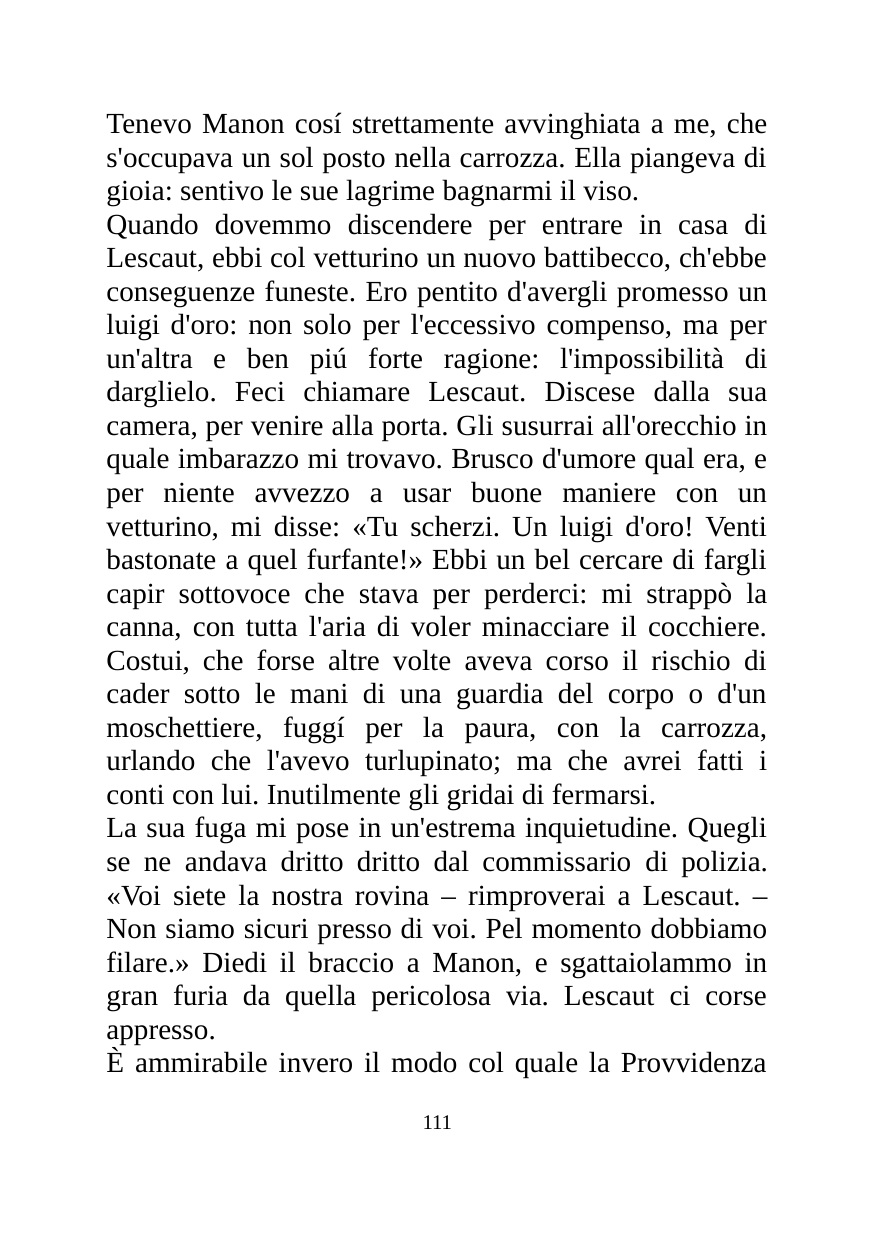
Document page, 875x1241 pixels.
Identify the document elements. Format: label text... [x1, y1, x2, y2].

text Quando dovemmo discendere per entrare in casa di Lescaut, ebbi col vetturino un nuovo battibecco, ch'ebbe conseguenze funeste. Ero pentito d'avergli promesso un luigi d'oro: non solo per l'eccessivo compenso, ma per un'altra e ben piú forte ragione: l'impossibilità di darglielo. Feci chiamare Lescaut. Discese dalla sua camera, per venire alla porta. Gli susurrai all'orecchio in quale imbarazzo mi trovavo. Brusco d'umore qual era, e per niente avvezzo a usar buone maniere con un vetturino, mi disse: «Tu scherzi. Un luigi d'oro! Venti bastonate a quel furfante!» Ebbi un bel cercare di fargli capir sottovoce che stava per perderci: mi strappò la canna, con tutta l'aria di voler minacciare il cocchiere. Costui, che forse altre volte aveva corso il rischio di cader sotto le mani di una guardia del corpo o d'un moschettiere, fuggí per la paura, con la carrozza, urlando che l'avevo turlupinato; ma che avrei fatti i conti con lui. Inutilmente gli gridai di fermarsi. [106, 207, 768, 811]
text È ammirabile invero il modo col quale la Provvidenza [106, 1045, 768, 1079]
text Tenevo Manon cosí strettamente avvinghiata a me, che s'occupava un sol posto nella carrozza. Ella piangeva di gioia: sentivo le sue lagrime bagnarmi il viso. [106, 106, 768, 207]
text La sua fuga mi pose in un'estrema inquietudine. Quegli se ne andava dritto dritto dal commissario di polizia. «Voi siete la nostra rovina ‒ rimproverai a Lescaut. ‒ Non siamo sicuri presso di voi. Pel momento dobbiamo filare.» Diedi il braccio a Manon, e sgattaiolammo in gran furia da quella pericolosa via. Lescaut ci corse appresso. [106, 811, 768, 1045]
